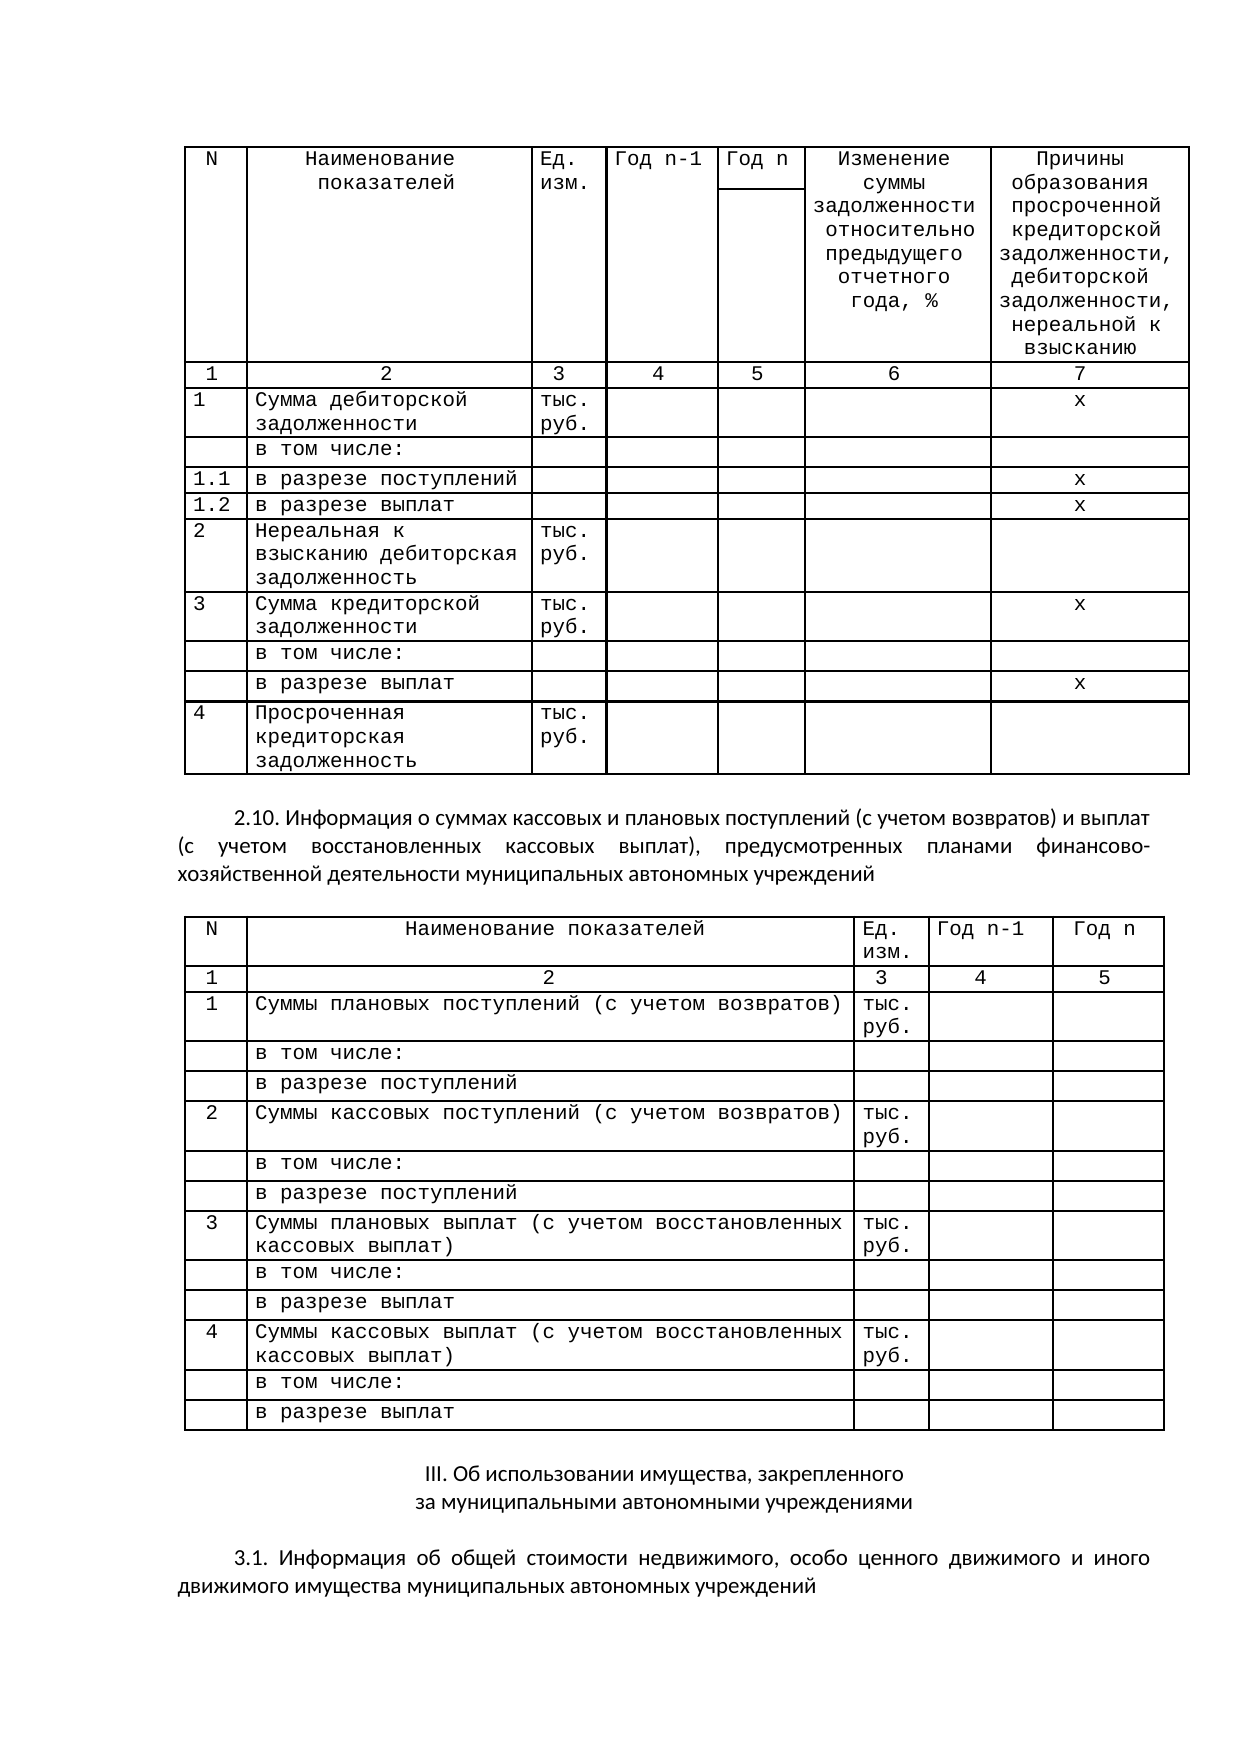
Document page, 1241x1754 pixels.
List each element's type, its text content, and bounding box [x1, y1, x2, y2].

table_cell 7 [992, 363, 1188, 387]
table_cell [719, 468, 804, 492]
table_cell [1054, 1261, 1163, 1289]
table_cell в том числе: [248, 1371, 853, 1399]
table_cell [806, 593, 990, 640]
table_cell [1054, 1371, 1163, 1399]
table_cell [992, 520, 1188, 591]
table_cell [186, 1401, 246, 1429]
table_cell [992, 703, 1188, 773]
text III. Об использовании имущества, закрепленного [177, 1459, 1152, 1487]
table_cell x [992, 672, 1188, 700]
table_cell [1054, 1321, 1163, 1369]
table_cell [855, 1371, 928, 1399]
table_cell тыс. руб. [855, 1102, 928, 1149]
table_cell [719, 672, 804, 700]
table_cell [855, 1261, 928, 1289]
table_cell [930, 1321, 1052, 1369]
text 2.10. Информация о суммах кассовых и плановых поступлений (с учетом возвратов) и выплат (с учетом восстановленных кассовых выплат), предусмотренных планами финансово-хозяйственной деятельности муниципальных автономных учреждений [177, 803, 1152, 887]
table_cell 2 [248, 967, 853, 991]
table_cell [186, 642, 246, 670]
table_cell [930, 1261, 1052, 1289]
table_cell [1054, 1212, 1163, 1259]
table_cell 2 [248, 363, 531, 387]
table_cell 3 [533, 363, 605, 387]
table_cell [608, 520, 717, 591]
table_cell [992, 438, 1188, 466]
table_header Год n-1 [608, 148, 717, 361]
table_cell [608, 438, 717, 466]
table_cell [186, 672, 246, 700]
table_cell в разрезе поступлений [248, 468, 531, 492]
table_cell x [992, 389, 1188, 436]
table_cell [719, 642, 804, 670]
table_cell 5 [719, 363, 804, 387]
table_cell [608, 703, 717, 773]
table_cell в разрезе выплат [248, 494, 531, 518]
table_cell Суммы плановых выплат (с учетом восстановленных кассовых выплат) [248, 1212, 853, 1259]
table_cell 1.2 [186, 494, 246, 518]
table_cell [608, 494, 717, 518]
table_cell [930, 1401, 1052, 1429]
table_cell 6 [806, 363, 990, 387]
table_header N [186, 918, 246, 965]
table_cell [533, 494, 605, 518]
table_cell в разрезе выплат [248, 1291, 853, 1319]
table_cell в том числе: [248, 1152, 853, 1180]
table_cell Суммы кассовых поступлений (с учетом возвратов) [248, 1102, 853, 1149]
table_cell 1.1 [186, 468, 246, 492]
table_cell [719, 389, 804, 436]
table_cell [855, 1401, 928, 1429]
table_cell Суммы кассовых выплат (с учетом восстановленных кассовых выплат) [248, 1321, 853, 1369]
table_cell [855, 1072, 928, 1100]
table_header Ед. изм. [533, 148, 605, 361]
table_cell [806, 520, 990, 591]
table_cell 3 [186, 593, 246, 640]
table_cell [1054, 1152, 1163, 1180]
text 3.1. Информация об общей стоимости недвижимого, особо ценного движимого и иного движимого имущества муниципальных автономных учреждений [177, 1543, 1152, 1599]
table_cell [855, 1182, 928, 1210]
table_cell [806, 672, 990, 700]
table_cell в разрезе выплат [248, 1401, 853, 1429]
table_cell [533, 468, 605, 492]
table_cell 1 [186, 389, 246, 436]
table_cell 4 [186, 1321, 246, 1369]
table_cell [186, 1182, 246, 1210]
table_header Ед. изм. [855, 918, 928, 965]
table_cell [806, 494, 990, 518]
table_cell [186, 1042, 246, 1070]
table_cell 4 [608, 363, 717, 387]
table_cell [1054, 1072, 1163, 1100]
table_cell [186, 1261, 246, 1289]
table_header Изменение суммы задолженности относительно предыдущего отчетного года, % [806, 148, 990, 361]
table_cell в разрезе выплат [248, 672, 531, 700]
table_cell [855, 1291, 928, 1319]
table_header Причины образования просроченной кредиторской задолженности, дебиторской задолженности, нереальной к взысканию [992, 148, 1188, 361]
table_cell [855, 1042, 928, 1070]
table_cell в том числе: [248, 438, 531, 466]
table_cell [186, 438, 246, 466]
table_cell [186, 1072, 246, 1100]
table_cell 5 [1054, 967, 1163, 991]
table_cell тыс. руб. [855, 1321, 928, 1369]
table_cell 3 [855, 967, 928, 991]
table_cell [608, 389, 717, 436]
table_cell [1054, 1401, 1163, 1429]
table_cell x [992, 468, 1188, 492]
table_cell [930, 1102, 1052, 1149]
table_cell [1054, 1042, 1163, 1070]
table_cell x [992, 494, 1188, 518]
table_cell тыс. руб. [533, 593, 605, 640]
table_cell тыс. руб. [533, 520, 605, 591]
table_cell [1054, 1182, 1163, 1210]
table_cell [719, 593, 804, 640]
table_cell [806, 468, 990, 492]
table_cell 4 [930, 967, 1052, 991]
table_cell в том числе: [248, 642, 531, 670]
table_cell [806, 703, 990, 773]
table_cell [930, 1212, 1052, 1259]
table_cell Нереальная к взысканию дебиторская задолженность [248, 520, 531, 591]
table_header Год n [1054, 918, 1163, 965]
table_cell [186, 1371, 246, 1399]
table_header N [186, 148, 246, 361]
table_cell 1 [186, 993, 246, 1040]
table_cell [719, 190, 804, 361]
table_cell [719, 703, 804, 773]
table_cell [608, 468, 717, 492]
table_cell [608, 672, 717, 700]
table_cell Просроченная кредиторская задолженность [248, 703, 531, 773]
table_cell [1054, 1291, 1163, 1319]
table_header Год n-1 [930, 918, 1052, 965]
table_cell [608, 593, 717, 640]
table_cell тыс. руб. [533, 703, 605, 773]
table_cell 2 [186, 520, 246, 591]
table_cell [806, 389, 990, 436]
table_cell [930, 1371, 1052, 1399]
table_cell 2 [186, 1102, 246, 1149]
table_cell [930, 993, 1052, 1040]
table_header Наименование показателей [248, 148, 531, 361]
table_cell в том числе: [248, 1261, 853, 1289]
table_cell тыс. руб. [855, 993, 928, 1040]
table_cell 3 [186, 1212, 246, 1259]
table_cell [186, 1152, 246, 1180]
table_header Год n [719, 148, 804, 188]
table_cell 1 [186, 967, 246, 991]
text за муниципальными автономными учреждениями [177, 1487, 1152, 1515]
table_cell в разрезе поступлений [248, 1182, 853, 1210]
table_cell [930, 1291, 1052, 1319]
table_cell тыс. руб. [533, 389, 605, 436]
table_cell [719, 438, 804, 466]
table_cell x [992, 593, 1188, 640]
table_cell Сумма дебиторской задолженности [248, 389, 531, 436]
table_cell [930, 1042, 1052, 1070]
table_cell [806, 438, 990, 466]
table_cell [608, 642, 717, 670]
table_cell [533, 438, 605, 466]
table_cell [930, 1182, 1052, 1210]
table_cell Сумма кредиторской задолженности [248, 593, 531, 640]
table_header Наименование показателей [248, 918, 853, 965]
table_cell [855, 1152, 928, 1180]
table_cell 4 [186, 703, 246, 773]
table_cell в том числе: [248, 1042, 853, 1070]
table_cell в разрезе поступлений [248, 1072, 853, 1100]
table_cell тыс. руб. [855, 1212, 928, 1259]
table_cell [186, 1291, 246, 1319]
table_cell [719, 520, 804, 591]
table_cell 1 [186, 363, 246, 387]
table_cell [719, 494, 804, 518]
table_cell [533, 672, 605, 700]
table_cell [806, 642, 990, 670]
table_cell [930, 1072, 1052, 1100]
table_cell [533, 642, 605, 670]
table_cell Суммы плановых поступлений (с учетом возвратов) [248, 993, 853, 1040]
table_cell [930, 1152, 1052, 1180]
table_cell [1054, 1102, 1163, 1149]
table_cell [992, 642, 1188, 670]
table_cell [1054, 993, 1163, 1040]
